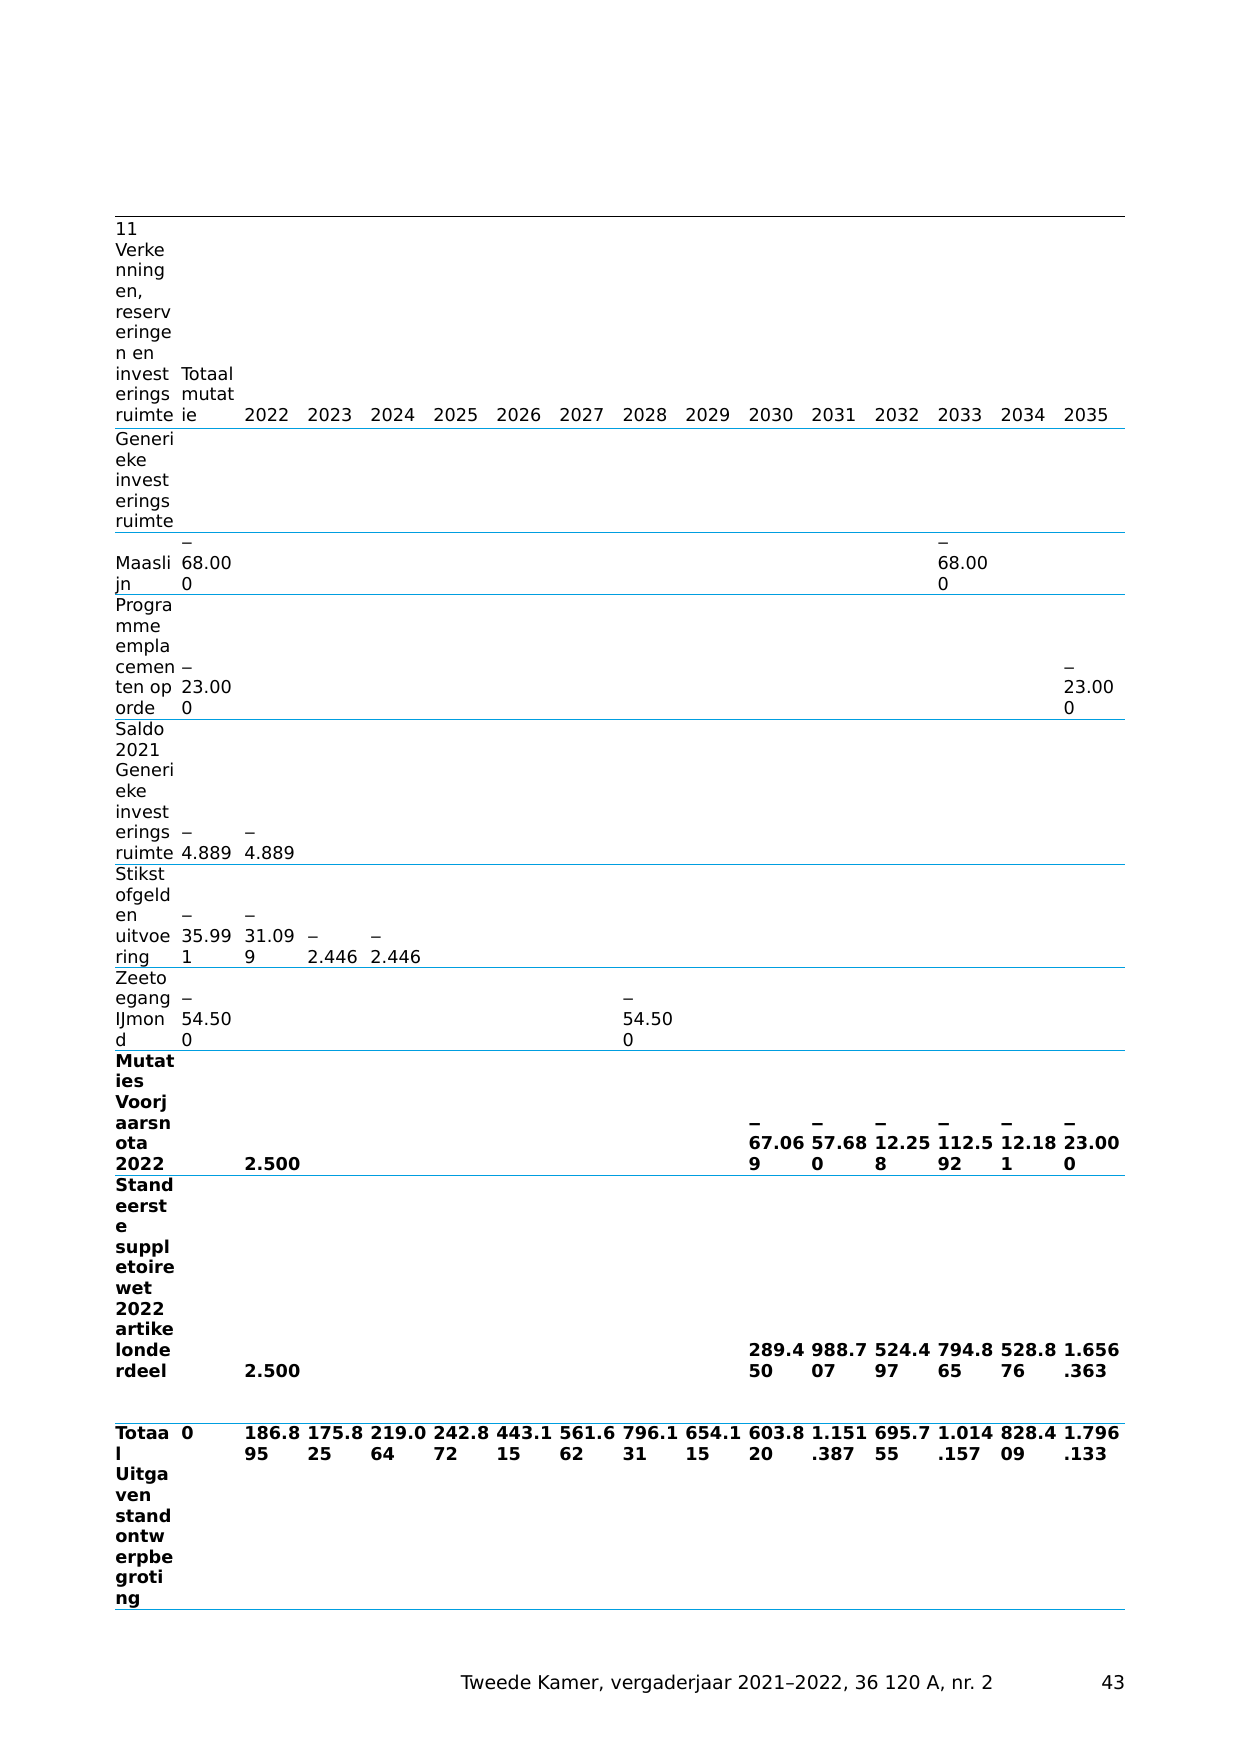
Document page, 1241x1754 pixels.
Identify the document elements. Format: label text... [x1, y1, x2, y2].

table_cell [241, 595, 304, 719]
table_cell [745, 720, 808, 863]
table_cell 186.895 [241, 1424, 304, 1609]
table_cell ‒ 23.000 [1060, 1051, 1125, 1174]
table_cell [556, 1176, 619, 1381]
table_cell [682, 865, 745, 967]
table_cell [682, 1381, 745, 1402]
table_cell [493, 1402, 556, 1422]
table_cell [556, 968, 619, 1050]
table_cell [304, 429, 367, 532]
table_cell [241, 1381, 304, 1402]
table_cell [304, 595, 367, 719]
table_cell [808, 1381, 871, 1402]
table_cell [178, 1176, 241, 1381]
table_cell 561.662 [556, 1424, 619, 1609]
table_cell [493, 1381, 556, 1402]
table_cell [430, 968, 493, 1050]
table_cell [493, 720, 556, 863]
table_cell [241, 533, 304, 594]
table_cell [682, 429, 745, 532]
table_cell [493, 1176, 556, 1381]
table_cell [682, 720, 745, 863]
table_cell Maaslijn [115, 533, 178, 594]
table_cell [619, 429, 682, 532]
table_cell Saldo 2021 Generieke investeringsruimte [115, 720, 178, 863]
table_cell [934, 968, 997, 1050]
table_cell 2033 [934, 217, 997, 428]
table_cell [682, 968, 745, 1050]
table_cell [241, 1402, 304, 1422]
table_cell ‒ 4.889 [241, 720, 304, 863]
table_cell [998, 968, 1060, 1050]
table_cell [430, 533, 493, 594]
table_cell [304, 720, 367, 863]
table_cell [367, 968, 430, 1050]
table_cell 1.656.363 [1060, 1176, 1125, 1381]
table_cell 524.497 [871, 1176, 934, 1381]
table_cell ‒ 54.500 [619, 968, 682, 1050]
table_cell [745, 1402, 808, 1422]
table_cell 242.872 [430, 1424, 493, 1609]
table_cell [808, 865, 871, 967]
table_cell [934, 865, 997, 967]
table_cell [430, 1402, 493, 1422]
table_cell [745, 429, 808, 532]
table_cell ‒ 23.000 [1060, 595, 1125, 719]
table_cell 443.115 [493, 1424, 556, 1609]
table_header Tabel 12 Artikel 11 Verkenningen, reserveringen en investeringsruimte (bedragen x € 1.000) [115, 191, 1125, 216]
table_cell 2.500 [241, 1176, 304, 1381]
table_cell [430, 1051, 493, 1174]
table_cell [556, 720, 619, 863]
table_cell [871, 595, 934, 719]
table_cell [745, 533, 808, 594]
table_cell [367, 429, 430, 532]
table_cell ‒ 67.069 [745, 1051, 808, 1174]
table_cell [619, 1381, 682, 1402]
table_cell ‒ 57.680 [808, 1051, 871, 1174]
table_cell [1060, 1402, 1125, 1422]
table_cell [998, 1381, 1060, 1402]
table_cell [367, 1176, 430, 1381]
table_cell [808, 720, 871, 863]
table_cell [619, 1402, 682, 1422]
table_cell 528.876 [998, 1176, 1060, 1381]
table_cell 2031 [808, 217, 871, 428]
table_cell [556, 865, 619, 967]
table_cell [619, 533, 682, 594]
table_cell ‒ 12.181 [998, 1051, 1060, 1174]
table_cell [871, 429, 934, 532]
table_cell [430, 865, 493, 967]
table_cell [934, 1381, 997, 1402]
table_cell 2022 [241, 217, 304, 428]
table_cell ‒ 54.500 [178, 968, 241, 1050]
table_cell [808, 1402, 871, 1422]
table_cell 695.755 [871, 1424, 934, 1609]
table_cell [304, 533, 367, 594]
table_cell 2025 [430, 217, 493, 428]
table_cell 2023 [304, 217, 367, 428]
table_cell 289.450 [745, 1176, 808, 1381]
table_cell ‒ 112.592 [934, 1051, 997, 1174]
table_cell 654.115 [682, 1424, 745, 1609]
table_cell ‒ 2.446 [304, 865, 367, 967]
table_cell [998, 595, 1060, 719]
table_cell 175.825 [304, 1424, 367, 1609]
table_cell [178, 1051, 241, 1174]
table_cell [871, 1402, 934, 1422]
table_cell 796.131 [619, 1424, 682, 1609]
table_cell [367, 533, 430, 594]
table_cell [871, 865, 934, 967]
table_cell [934, 1402, 997, 1422]
table_cell Stikstofgelden uitvoering [115, 865, 178, 967]
table_cell [430, 595, 493, 719]
table_cell [556, 1402, 619, 1422]
table_cell 988.707 [808, 1176, 871, 1381]
table_cell [808, 429, 871, 532]
table_cell [682, 1051, 745, 1174]
table_cell [556, 533, 619, 594]
table_cell [493, 595, 556, 719]
table_cell 603.820 [745, 1424, 808, 1609]
table_cell ‒ 68.000 [178, 533, 241, 594]
table_cell 11 Verkenningen, reserveringen en investeringsruimte [115, 217, 178, 428]
table_cell 2029 [682, 217, 745, 428]
table_cell [1060, 429, 1125, 532]
table_cell [1060, 1381, 1125, 1402]
table_cell [808, 533, 871, 594]
table_cell [619, 1051, 682, 1174]
table_cell 2027 [556, 217, 619, 428]
table_cell [871, 968, 934, 1050]
table_cell 2032 [871, 217, 934, 428]
table_cell [367, 595, 430, 719]
table_cell [934, 429, 997, 532]
table_cell [556, 429, 619, 532]
table_cell [241, 968, 304, 1050]
table_cell [115, 1402, 178, 1422]
table_cell [1060, 720, 1125, 863]
table_cell [493, 533, 556, 594]
table_cell [998, 865, 1060, 967]
table_cell [998, 720, 1060, 863]
table_cell 2.500 [241, 1051, 304, 1174]
table_cell [682, 533, 745, 594]
table_cell 1.151.387 [808, 1424, 871, 1609]
table_cell [619, 595, 682, 719]
table_cell [304, 1402, 367, 1422]
table_cell [304, 1381, 367, 1402]
table_cell [619, 1176, 682, 1381]
table_cell Stand eerste suppletoire wet 2022 artikelonderdeel [115, 1176, 178, 1381]
table_cell [998, 429, 1060, 532]
table_cell Generieke investeringsruimte [115, 429, 178, 532]
table_cell [745, 595, 808, 719]
table_cell 1.796.133 [1060, 1424, 1125, 1609]
table_cell [934, 720, 997, 863]
table_cell [430, 429, 493, 532]
table_cell [430, 1381, 493, 1402]
table_cell [493, 429, 556, 532]
table_cell 2030 [745, 217, 808, 428]
table_cell [1060, 533, 1125, 594]
table_cell [367, 1051, 430, 1174]
table_cell 828.409 [998, 1424, 1060, 1609]
table_cell [556, 595, 619, 719]
table_cell 2034 [998, 217, 1060, 428]
table_cell [367, 1402, 430, 1422]
table_cell ‒ 12.258 [871, 1051, 934, 1174]
table_cell 219.064 [367, 1424, 430, 1609]
table_cell [556, 1051, 619, 1174]
table_cell [998, 533, 1060, 594]
table_cell [934, 595, 997, 719]
table_cell 794.865 [934, 1176, 997, 1381]
table_cell [619, 865, 682, 967]
table_cell ‒ 35.991 [178, 865, 241, 967]
table_cell [808, 968, 871, 1050]
table_cell [808, 595, 871, 719]
table_cell [367, 720, 430, 863]
table_cell [367, 1381, 430, 1402]
table_cell [871, 533, 934, 594]
table_cell [178, 1402, 241, 1422]
table_cell ‒ 68.000 [934, 533, 997, 594]
table_cell 1.014.157 [934, 1424, 997, 1609]
table_cell 2035 [1060, 217, 1125, 428]
table_cell [1060, 968, 1125, 1050]
table_cell 2024 [367, 217, 430, 428]
table_cell [871, 1381, 934, 1402]
table_cell 0 [178, 1424, 241, 1609]
table_cell [304, 968, 367, 1050]
table_cell [1060, 865, 1125, 967]
table_cell ‒ 23.000 [178, 595, 241, 719]
table_cell [304, 1051, 367, 1174]
table_cell [556, 1381, 619, 1402]
table_cell 2028 [619, 217, 682, 428]
table_cell [493, 865, 556, 967]
table_cell [998, 1402, 1060, 1422]
table_cell ‒ 31.099 [241, 865, 304, 967]
table_cell [178, 429, 241, 532]
table_cell [241, 429, 304, 532]
table_cell [430, 720, 493, 863]
table_cell [682, 1176, 745, 1381]
table_cell Programme emplacementen op orde [115, 595, 178, 719]
table_cell [745, 865, 808, 967]
table_cell Totaal Uitgaven stand ontwerpbegroting [115, 1424, 178, 1609]
table_cell [682, 1402, 745, 1422]
table_cell [430, 1176, 493, 1381]
table_cell [178, 1381, 241, 1402]
table_cell Zeetoegang IJmond [115, 968, 178, 1050]
table_cell ‒ 2.446 [367, 865, 430, 967]
table_cell [871, 720, 934, 863]
table_cell Mutaties Voorjaarsnota 2022 [115, 1051, 178, 1174]
table_cell [493, 1051, 556, 1174]
table_cell [745, 1381, 808, 1402]
table_cell [745, 968, 808, 1050]
table_cell [493, 968, 556, 1050]
table_cell [682, 595, 745, 719]
table_cell [619, 720, 682, 863]
table_cell 2026 [493, 217, 556, 428]
table_cell Totaal mutatie [178, 217, 241, 428]
table_cell ‒ 4.889 [178, 720, 241, 863]
table_cell [115, 1381, 178, 1402]
table_cell [304, 1176, 367, 1381]
